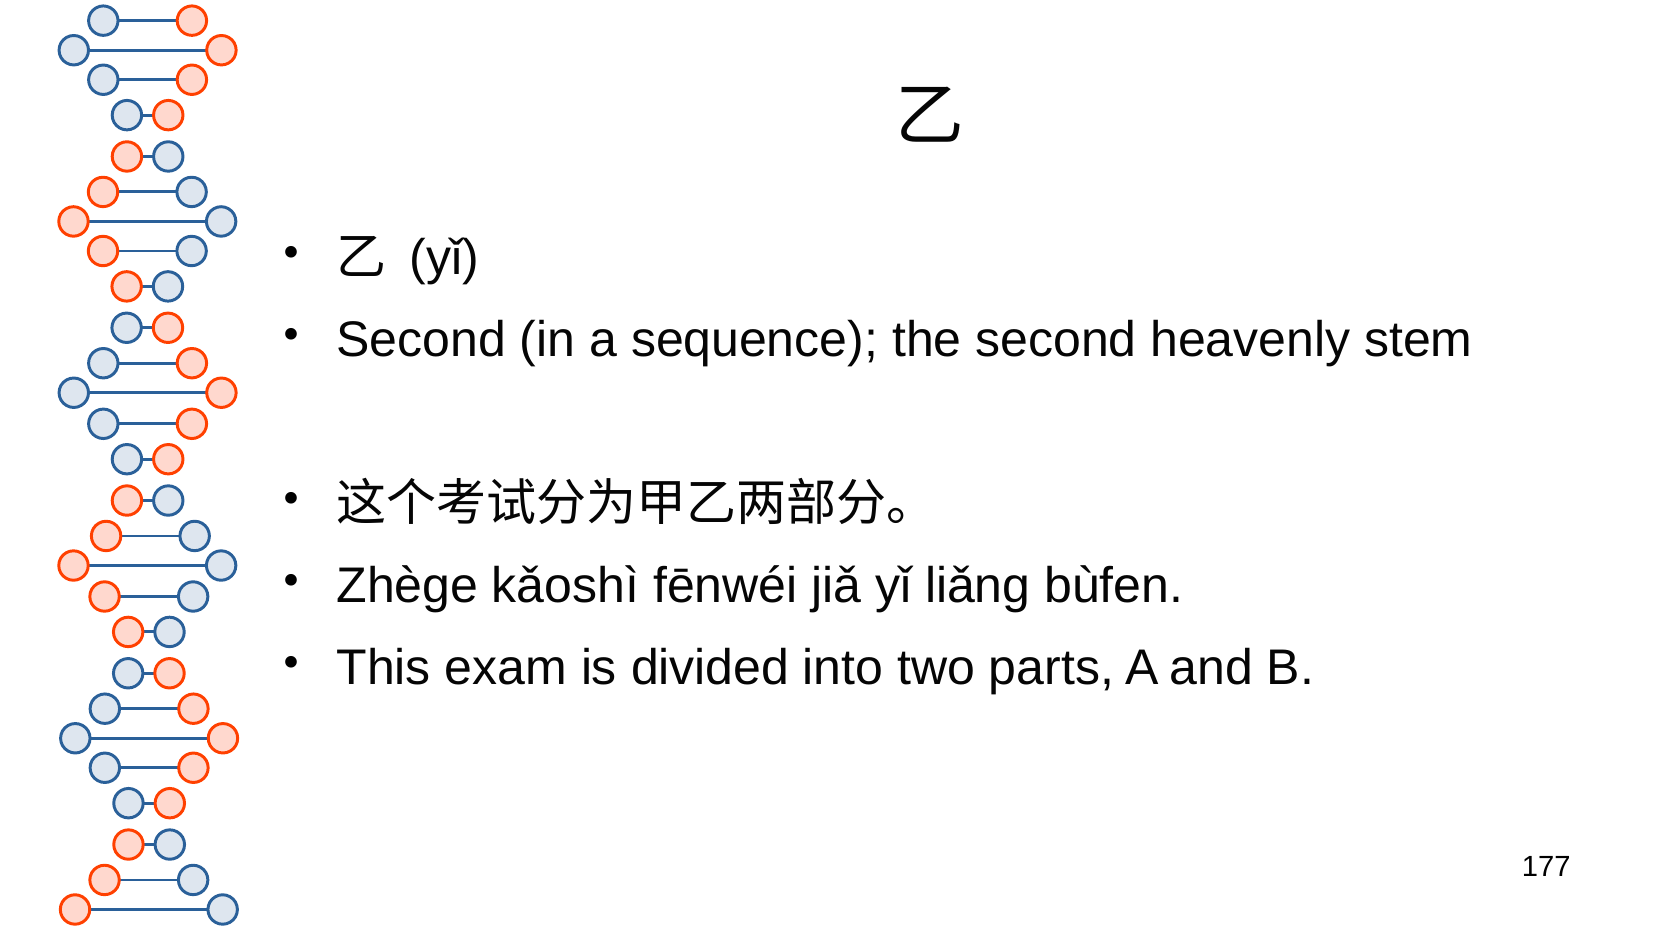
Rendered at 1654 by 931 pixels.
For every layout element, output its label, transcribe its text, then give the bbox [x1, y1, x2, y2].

list 乙 (yǐ) Second (in a sequence); the second heavenly stem 这个考试分为甲乙两部分。 Zhège kǎoshì fēnwéi jiǎ yǐ liǎng bùfen. This exam is divided into two parts, A and B. [265, 224, 1595, 764]
title 乙 [265, 35, 1595, 189]
